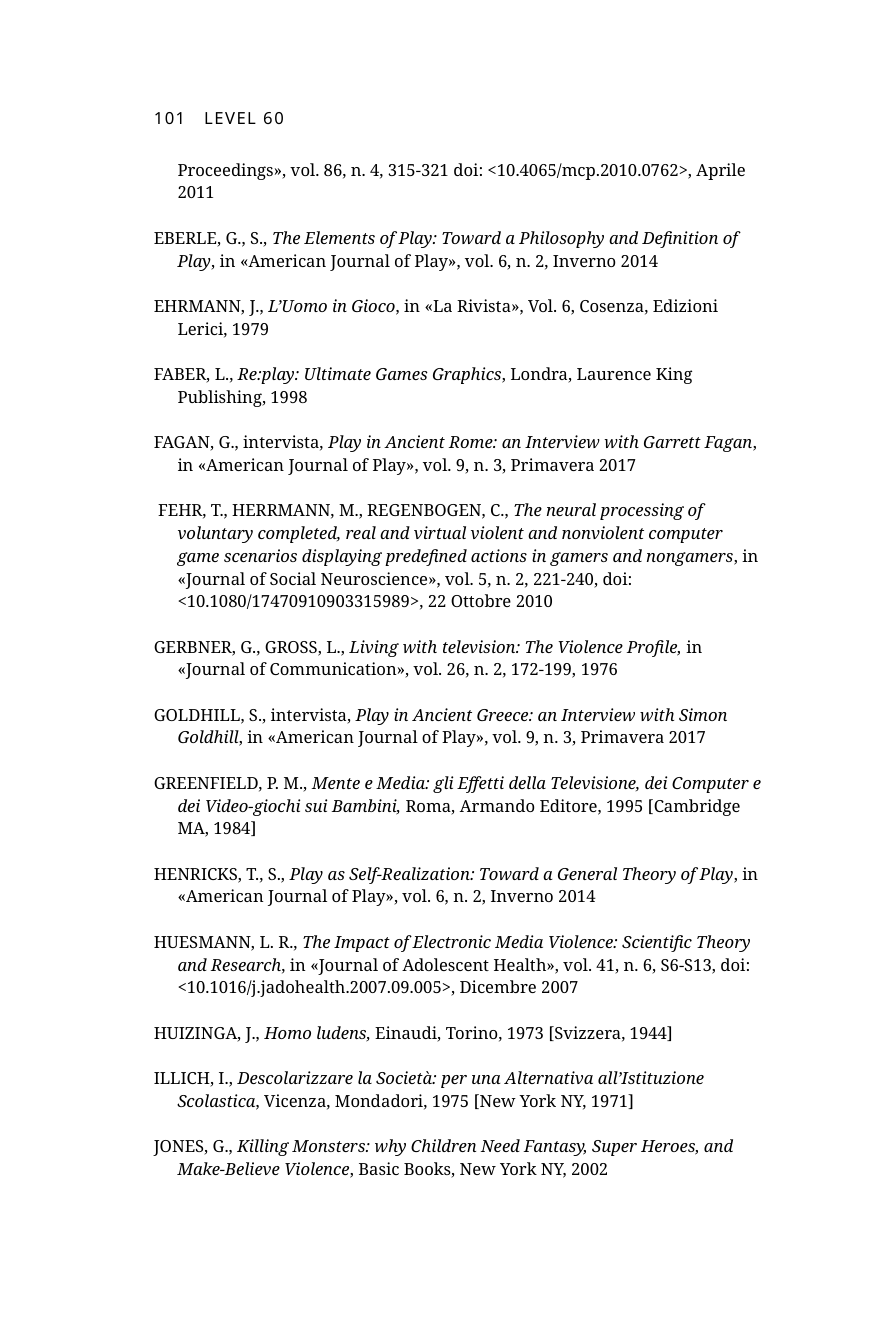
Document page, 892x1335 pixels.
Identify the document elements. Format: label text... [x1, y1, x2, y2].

text HENRICKS, T., S., Play as Self-Realization: Toward a General Theory of Play, in «American Journal of Play», vol. 6, n. 2, Inverno 2014 [153, 862, 768, 908]
text ILLICH, I., Descolarizzare la Società: per una Alternativa all’Istituzione Scolastica, Vicenza, Mondadori, 1975 [New York NY, 1971] [153, 1067, 768, 1112]
text Proceedings», vol. 86, n. 4, 315-321 doi: <10.4065/mcp.2010.0762>, Aprile 2011 [153, 158, 768, 204]
text FEHR, T., HERRMANN, M., REGENBOGEN, C., The neural processing of voluntary completed, real and virtual violent and nonviolent computer game scenarios displaying predefined actions in gamers and nongamers, in «Journal of Social Neuroscience», vol. 5, n. 2, 221-240, doi: <10.1080/17470910903315989>, 22 Ottobre 2010 [153, 499, 768, 613]
text EBERLE, G., S., The Elements of Play: Toward a Philosophy and Definition of Play, in «American Journal of Play», vol. 6, n. 2, Inverno 2014 [153, 227, 768, 272]
text EHRMANN, J., L’Uomo in Gioco, in «La Rivista», Vol. 6, Cosenza, Edizioni Lerici, 1979 [153, 295, 768, 340]
text GOLDHILL, S., intervista, Play in Ancient Greece: an Interview with Simon Goldhill, in «American Journal of Play», vol. 9, n. 3, Primavera 2017 [153, 703, 768, 749]
text JONES, G., Killing Monsters: why Children Need Fantasy, Super Heroes, and Make-Believe Violence, Basic Books, New York NY, 2002 [153, 1135, 768, 1180]
text FABER, L., Re:play: Ultimate Games Graphics, Londra, Laurence King Publishing, 1998 [153, 363, 768, 408]
text HUESMANN, L. R., The Impact of Electronic Media Violence: Scientific Theory and Research, in «Journal of Adolescent Health», vol. 41, n. 6, S6-S13, doi: <10.1016/j.jadohealth.2007.09.005>, Dicembre 2007 [153, 931, 768, 999]
text GREENFIELD, P. M., Mente e Media: gli Effetti della Televisione, dei Computer e dei Video-giochi sui Bambini, Roma, Armando Editore, 1995 [Cambridge MA, 1984] [153, 772, 768, 840]
text HUIZINGA, J., Homo ludens, Einaudi, Torino, 1973 [Svizzera, 1944] [153, 1021, 768, 1044]
text FAGAN, G., intervista, Play in Ancient Rome: an Interview with Garrett Fagan, in «American Journal of Play», vol. 9, n. 3, Primavera 2017 [153, 431, 768, 476]
text GERBNER, G., GROSS, L., Living with television: The Violence Profile, in «Journal of Communication», vol. 26, n. 2, 172-199, 1976 [153, 635, 768, 681]
